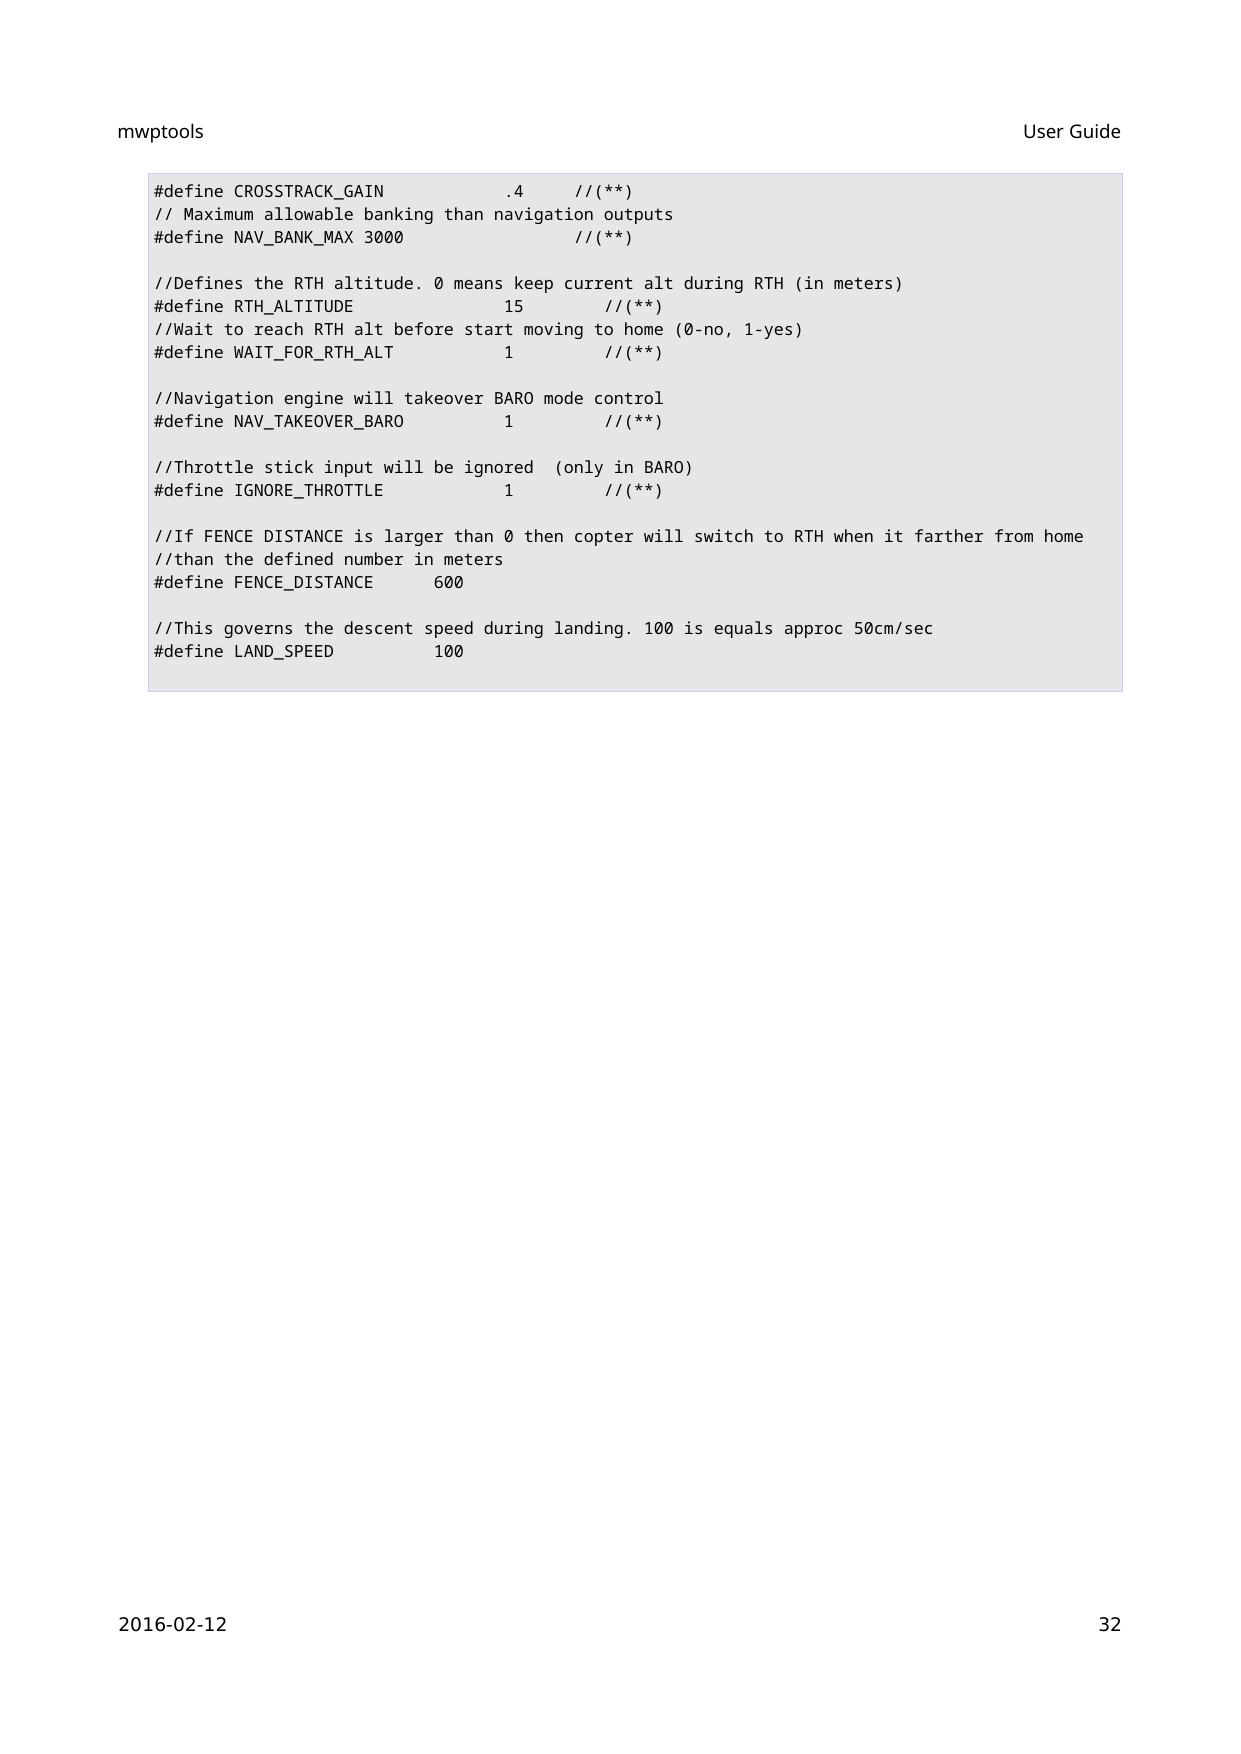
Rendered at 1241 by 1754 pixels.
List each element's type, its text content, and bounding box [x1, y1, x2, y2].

text #define LAND_SPEED 100 [149, 633, 1122, 657]
text #define NAV_BANK_MAX 3000 //(**) [149, 219, 1122, 242]
text //Defines the RTH altitude. 0 means keep current alt during RTH (in meters) [149, 265, 1122, 288]
text #define IGNORE_THROTTLE 1 //(**) [149, 472, 1122, 495]
text #define RTH_ALTITUDE 15 //(**) [149, 288, 1122, 311]
text //If FENCE DISTANCE is larger than 0 then copter will switch to RTH when it farther from home [149, 518, 1122, 541]
text #define NAV_TAKEOVER_BARO 1 //(**) [149, 403, 1122, 426]
text //Throttle stick input will be ignored (only in BARO) [149, 449, 1122, 472]
text #define CROSSTRACK_GAIN .4 //(**) [149, 174, 1122, 196]
text #define WAIT_FOR_RTH_ALT 1 //(**) [149, 334, 1122, 357]
text //than the defined number in meters [149, 541, 1122, 564]
text //This governs the descent speed during landing. 100 is equals approc 50cm/sec [149, 611, 1122, 633]
text #define FENCE_DISTANCE 600 [149, 564, 1122, 587]
text //Wait to reach RTH alt before start moving to home (0-no, 1-yes) [149, 311, 1122, 334]
text // Maximum allowable banking than navigation outputs [149, 196, 1122, 219]
text //Navigation engine will takeover BARO mode control [149, 380, 1122, 403]
